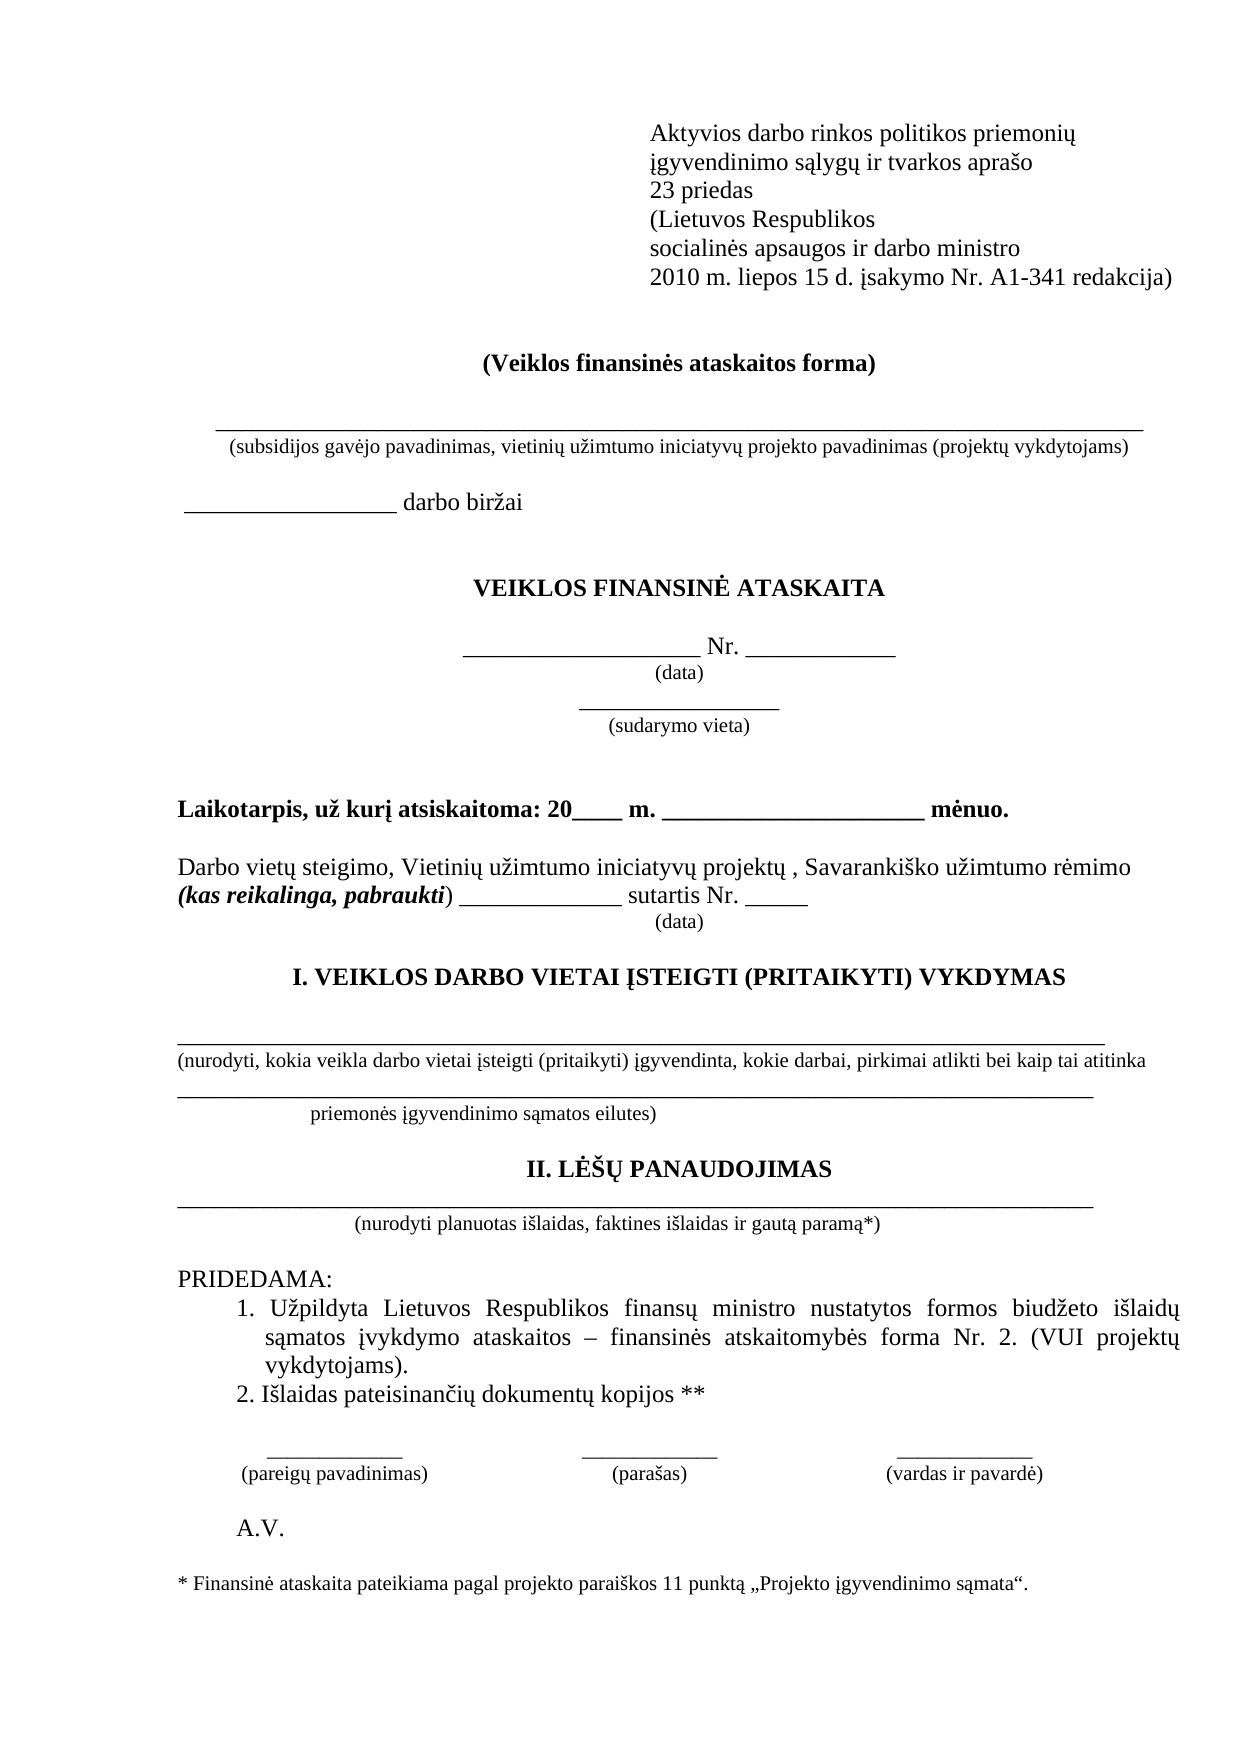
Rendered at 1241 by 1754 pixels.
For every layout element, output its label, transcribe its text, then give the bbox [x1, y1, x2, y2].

text (nurodyti planuotas išlaidas, faktines išlaidas ir gautą paramą*) [177, 1211, 1181, 1235]
text 2010 m. liepos 15 d. įsakymo Nr. A1-341 redakcija) [649, 262, 1181, 291]
text A.V. [177, 1513, 1181, 1542]
text _ [177, 1072, 1181, 1101]
text Darbo vietų steigimo, Vietinių užimtumo iniciatyvų projektų , Savarankiško užimtumo rėmimo (kas reikalinga, pabraukti) _____________ sutartis Nr. _____ [177, 852, 1181, 909]
text įgyvendinimo sąlygų ir tvarkos aprašo [649, 147, 1181, 176]
text (subsidijos gavėjo pavadinimas, vietinių užimtumo iniciatyvų projekto pavadinimas (projektų vykdytojams) [177, 434, 1181, 458]
text Aktyvios darbo rinkos politikos priemonių [649, 118, 1181, 147]
text (data) [177, 660, 1181, 684]
text (nurodyti, kokia veikla darbo vietai įsteigti (pritaikyti) įgyvendinta, kokie darbai, pirkimai atlikti bei kaip tai atitinka [177, 1048, 1181, 1072]
text (Lietuvos Respublikos [649, 204, 1181, 233]
text 2. Išlaidas pateisinančių dokumentų kopijos ** [177, 1379, 1181, 1408]
text _ [177, 1019, 1181, 1048]
text socialinės apsaugos ir darbo ministro [649, 233, 1181, 262]
text ___________________ Nr. ____________ [177, 631, 1181, 660]
text 23 priedas [649, 176, 1181, 204]
table_header _____________ (vardas ir pavardė) [807, 1437, 1122, 1485]
text II. LĖŠŲ PANAUDOJIMAS [177, 1154, 1181, 1182]
text ________________ [177, 684, 1181, 712]
text PRIDEDAMA: [177, 1264, 1181, 1293]
table_header _____________ (parašas) [492, 1437, 807, 1485]
text (Veiklos finansinės ataskaitos forma) [177, 348, 1181, 377]
text * Finansinė ataskaita pateikiama pagal projekto paraiškos 11 punktą „Projekto įgyvendinimo sąmata“. [177, 1571, 1181, 1595]
text I. VEIKLOS DARBO VIETAI ĮSTEIGTI (PRITAIKYTI) VYKDYMAS [177, 962, 1181, 991]
text _ [177, 1182, 1181, 1211]
text priemonės įgyvendinimo sąmatos eilutes) [177, 1101, 1181, 1125]
text _________________ darbo biržai [177, 487, 1181, 516]
text Laikotarpis, už kurį atsiskaitoma: 20____ m. _____________________ mėnuo. [177, 794, 1181, 823]
text Veiklos finansinė ataskaita [177, 573, 1181, 602]
table_header _____________ (pareigų pavadinimas) [177, 1437, 492, 1485]
text _ [177, 406, 1181, 434]
text (data) [177, 909, 1181, 933]
text (sudarymo vieta) [177, 712, 1181, 737]
text 1. Užpildyta Lietuvos Respublikos finansų ministro nustatytos formos biudžeto išlaidų sąmatos įvykdymo ataskaitos – finansinės atskaitomybės forma Nr. 2. (VUI projektų vykdytojams). [236, 1293, 1181, 1379]
